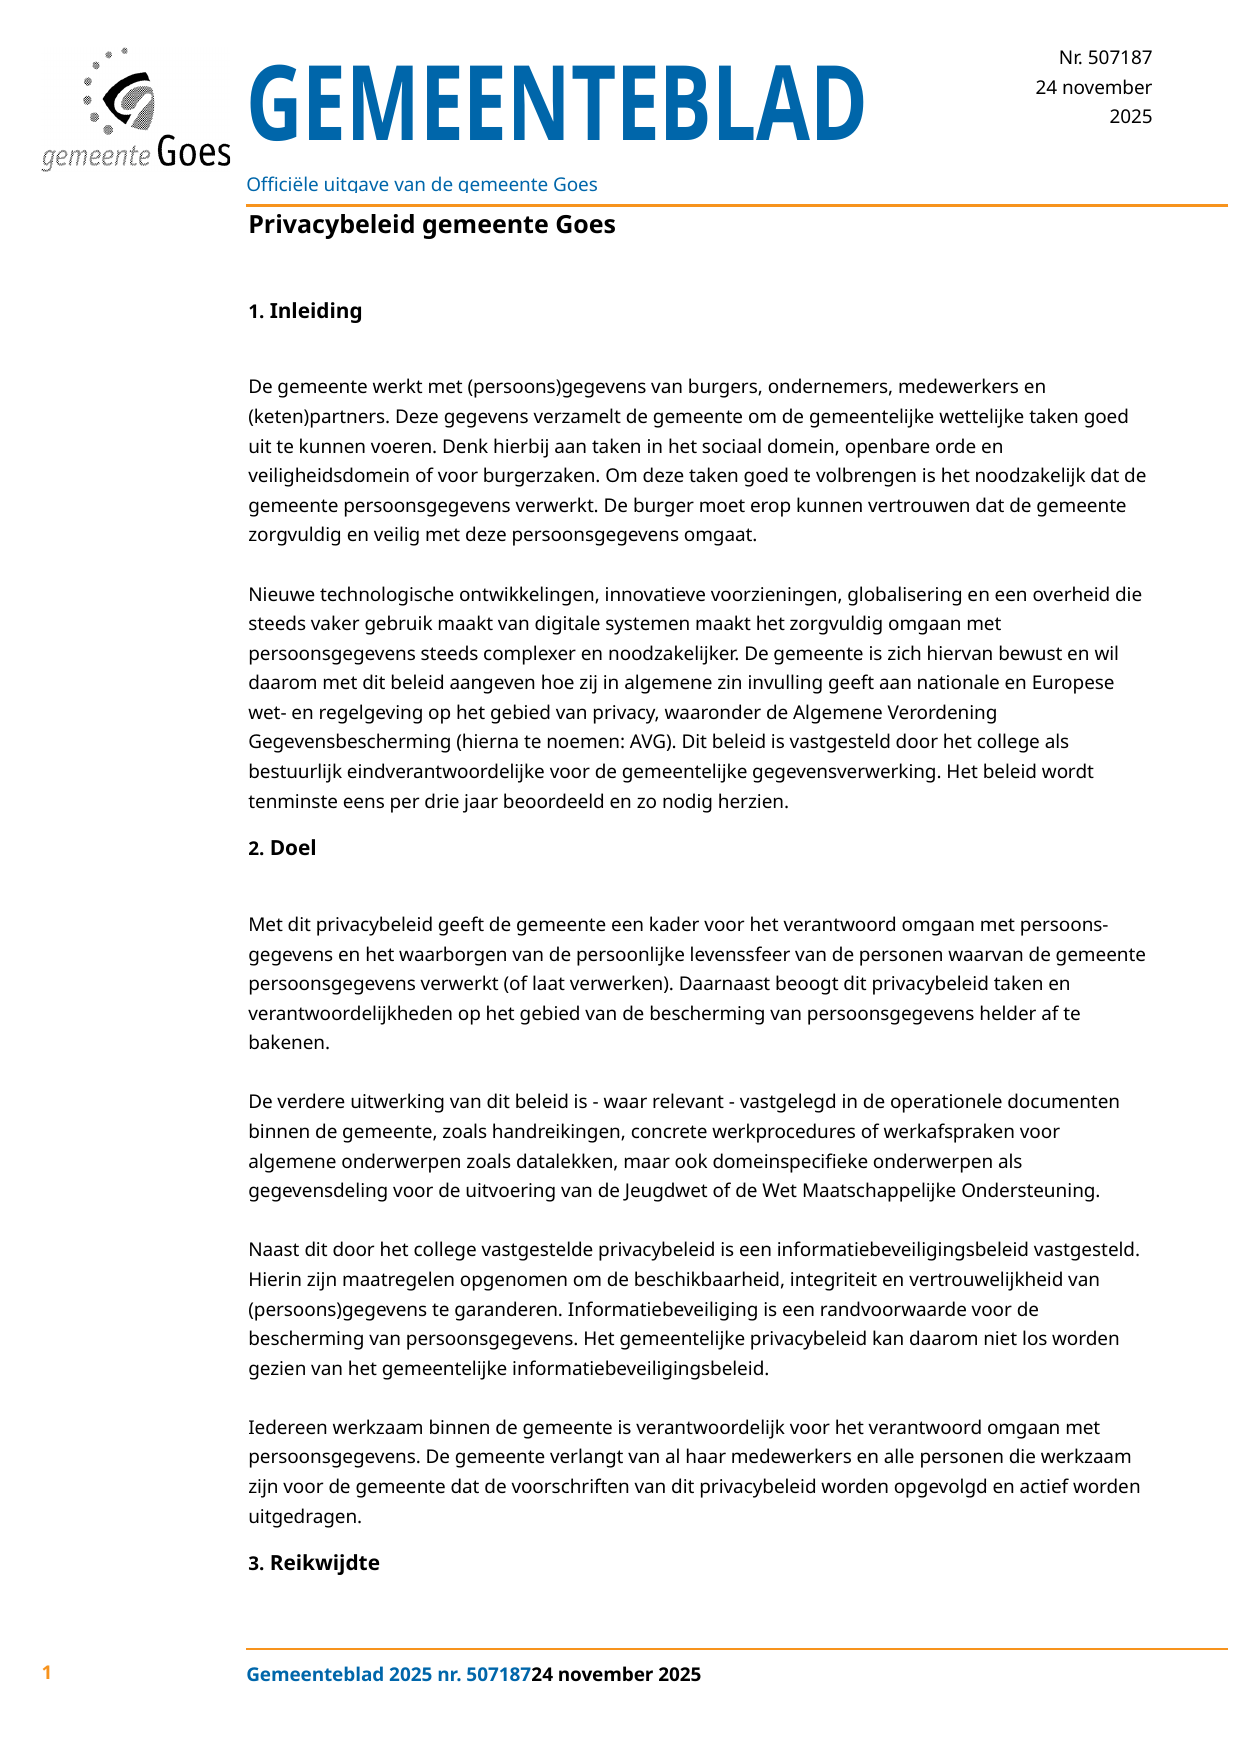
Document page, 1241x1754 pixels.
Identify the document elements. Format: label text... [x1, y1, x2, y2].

picture [41, 47, 231, 172]
text 3. Reikwijdte [248, 1548, 1152, 1577]
text 1. Inleiding [248, 296, 1152, 324]
text 2. Doel [248, 833, 1152, 862]
text Naast dit door het college vastgestelde privacybeleid is een informatiebeveiligingsbeleid vastgesteld. Hierin zijn maatregelen opgenomen om de beschikbaarheid, integriteit en vertrouwelijkheid van (persoons)gegevens te garanderen. Informatiebeveiliging is een randvoorwaarde voor de bescherming van persoonsgegevens. Het gemeentelijke privacybeleid kan daarom niet los worden gezien van het gemeentelijke informatiebeveiligingsbeleid. [248, 1237, 1152, 1381]
text Nieuwe technologische ontwikkelingen, innovatieve voorzieningen, globalisering en een overheid die steeds vaker gebruik maakt van digitale systemen maakt het zorgvuldig omgaan met persoonsgegevens steeds complexer en noodzakelijker. De gemeente is zich hiervan bewust en wil daarom met dit beleid aangeven hoe zij in algemene zin invulling geeft aan nationale en Europese wet- en regelgeving op het gebied van privacy, waaronder de Algemene Verordening Gegevensbescherming (hierna te noemen: AVG). Dit beleid is vastgesteld door het college als bestuurlijk eindverantwoordelijke voor de gemeentelijke gegevensverwerking. Het beleid wordt tenminste eens per drie jaar beoordeeld en zo nodig herzien. [248, 581, 1152, 814]
text De gemeente werkt met (persoons)gegevens van burgers, ondernemers, medewerkers en (keten)partners. Deze gegevens verzamelt de gemeente om de gemeentelijke wettelijke taken goed uit te kunnen voeren. Denk hierbij aan taken in het sociaal domein, openbare orde en veiligheidsdomein of voor burgerzaken. Om deze taken goed te volbrengen is het noodzakelijk dat de gemeente persoonsgegevens verwerkt. De burger moet erop kunnen vertrouwen dat de gemeente zorgvuldig en veilig met deze persoonsgegevens omgaat. [248, 374, 1152, 547]
text Met dit privacybeleid geeft de gemeente een kader voor het verantwoord omgaan met persoons-gegevens en het waarborgen van de persoonlijke levenssfeer van de personen waarvan de gemeente persoonsgegevens verwerkt (of laat verwerken). Daarnaast beoogt dit privacybeleid taken en verantwoordelijkheden op het gebied van de bescherming van persoonsgegevens helder af te bakenen. [248, 911, 1152, 1055]
text De verdere uitwerking van dit beleid is - waar relevant - vastgelegd in de operationele documenten binnen de gemeente, zoals handreikingen, concrete werkprocedures of werkafspraken voor algemene onderwerpen zoals datalekken, maar ook domeinspecifieke onderwerpen als gegevensdeling voor de uitvoering van de Jeugdwet of de Wet Maatschappelijke Ondersteuning. [248, 1089, 1152, 1203]
text Iedereen werkzaam binnen de gemeente is verantwoordelijk voor het verantwoord omgaan met persoonsgegevens. De gemeente verlangt van al haar medewerkers en alle personen die werkzaam zijn voor de gemeente dat de voorschriften van dit privacybeleid worden opgevolgd en actief worden uitgedragen. [248, 1414, 1152, 1529]
text Privacybeleid gemeente Goes [248, 207, 1152, 241]
